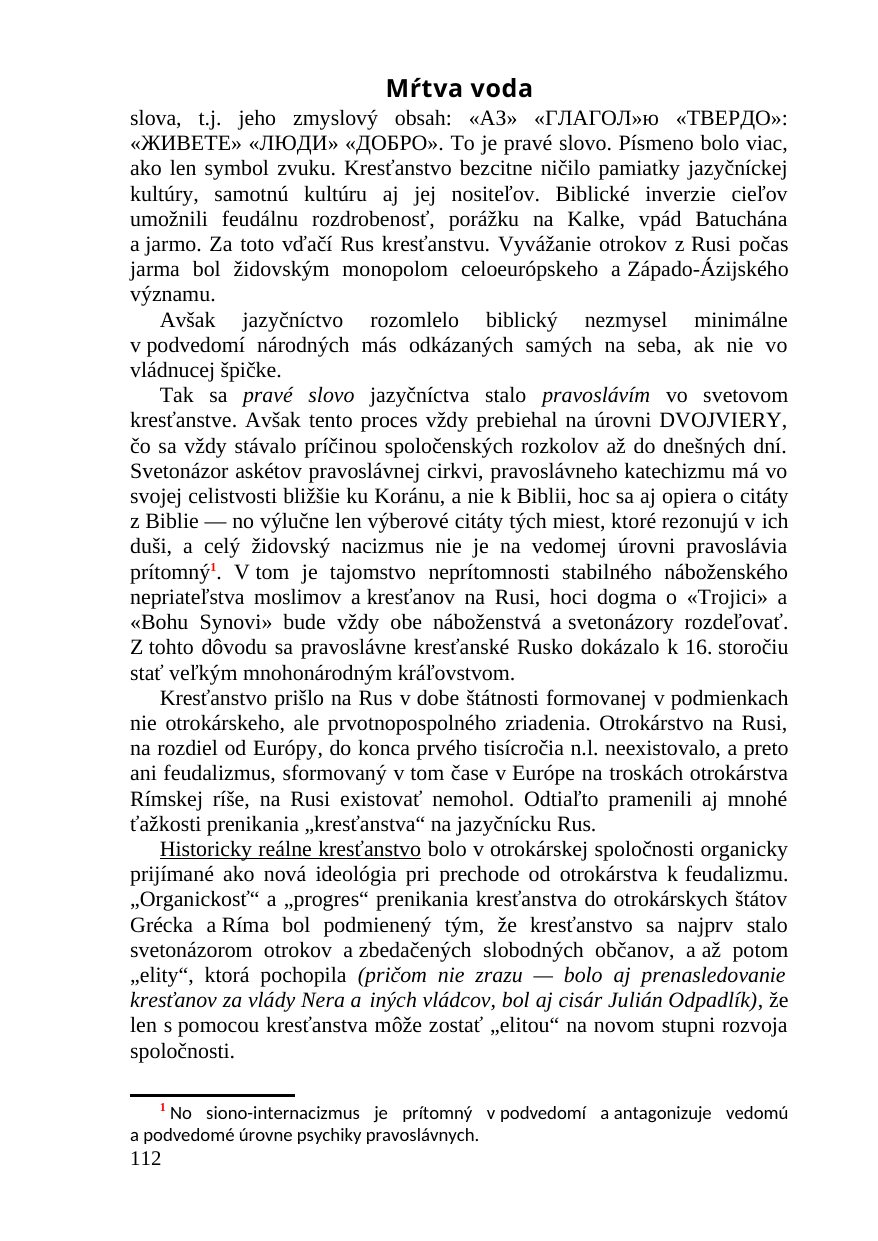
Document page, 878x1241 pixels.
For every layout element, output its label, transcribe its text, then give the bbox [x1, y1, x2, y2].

text Avšak jazyčníctvo rozomlelo biblický nezmysel minimálne v podvedomí národných más odkázaných samých na seba, ak nie vo vládnucej špičke. [130, 307, 788, 382]
text Kresťanstvo prišlo na Rus v dobe štátnosti formovanej v podmienkach nie otrokárskeho, ale prvotnopospolného zriadenia. Otrokárstvo na Rusi, na rozdiel od Európy, do konca prvého tisícročia n.l. neexistovalo, a preto ani feudalizmus, sformovaný v tom čase v Európe na troskách otrokárstva Rímskej ríše, na Rusi existovať nemohol. Odtiaľto pramenili aj mnohé ťažkosti prenikania „kresťanstva“ na jazyčnícku Rus. [130, 685, 788, 836]
text Historicky reálne kresťanstvo bolo v otrokárskej spoločnosti organicky prijímané ako nová ideológia pri prechode od otrokárstva k feudalizmu. „Organickosť“ a „progres“ prenikania kresťanstva do otrokárskych štátov Grécka a Ríma bol podmienený tým, že kresťanstvo sa najprv stalo svetonázorom otrokov a zbedačených slobodných občanov, a až potom „elity“, ktorá pochopila (pričom nie zrazu — bolo aj prenasledovanie kresťanov za vlády Nera a iných vládcov, bol aj cisár Julián Odpadlík), že len s pomocou kresťanstva môže zostať „elitou“ na novom stupni rozvoja spoločnosti. [130, 836, 788, 1063]
text slova, t.j. jeho zmyslový obsah: «АЗ» «ГЛАГОЛ»ю «ТВЕРДО»: «ЖИВЕТЕ» «ЛЮДИ» «ДОБРО». To je pravé slovo. Písmeno bolo viac, ako len symbol zvuku. Kresťanstvo bezcitne ničilo pamiatky jazyčníckej kultúry, samotnú kultúru aj jej nositeľov. Biblické inverzie cieľov umožnili feudálnu rozdrobenosť, porážku na Kalke, vpád Batuchána a jarmo. Za toto vďačí Rus kresťanstvu. Vyvážanie otrokov z Rusi počas jarma bol židovským monopolom celoeurópskeho a Západo-Ázijského významu. [130, 105, 788, 307]
text No siono-internacizmus je prítomný v podvedomí a antagonizuje vedomú a podvedomé úrovne psychiky pravoslávnych. [130, 1102, 788, 1145]
text Tak sa pravé slovo jazyčníctva stalo pravoslávím vo svetovom kresťanstve. Avšak tento proces vždy prebiehal na úrovni DVOJVIERY, čo sa vždy stávalo príčinou spoločenských rozkolov až do dnešných dní. Svetonázor askétov pravoslávnej cirkvi, pravoslávneho katechizmu má vo svojej celistvosti bližšie ku Koránu, a nie k Biblii, hoc sa aj opiera o citáty z Biblie — no výlučne len výberové citáty tých miest, ktoré rezonujú v ich duši, a celý židovský nacizmus nie je na vedomej úrovni pravoslávia prítomný. V tom je tajomstvo neprítomnosti stabilného náboženského nepriateľstva moslimov a kresťanov na Rusi, hoci dogma o «Trojici» a «Bohu Synovi» bude vždy obe náboženstvá a svetonázory rozdeľovať. Z tohto dôvodu sa pravoslávne kresťanské Rusko dokázalo k 16. storočiu stať veľkým mnohonárodným kráľovstvom. [130, 382, 788, 685]
